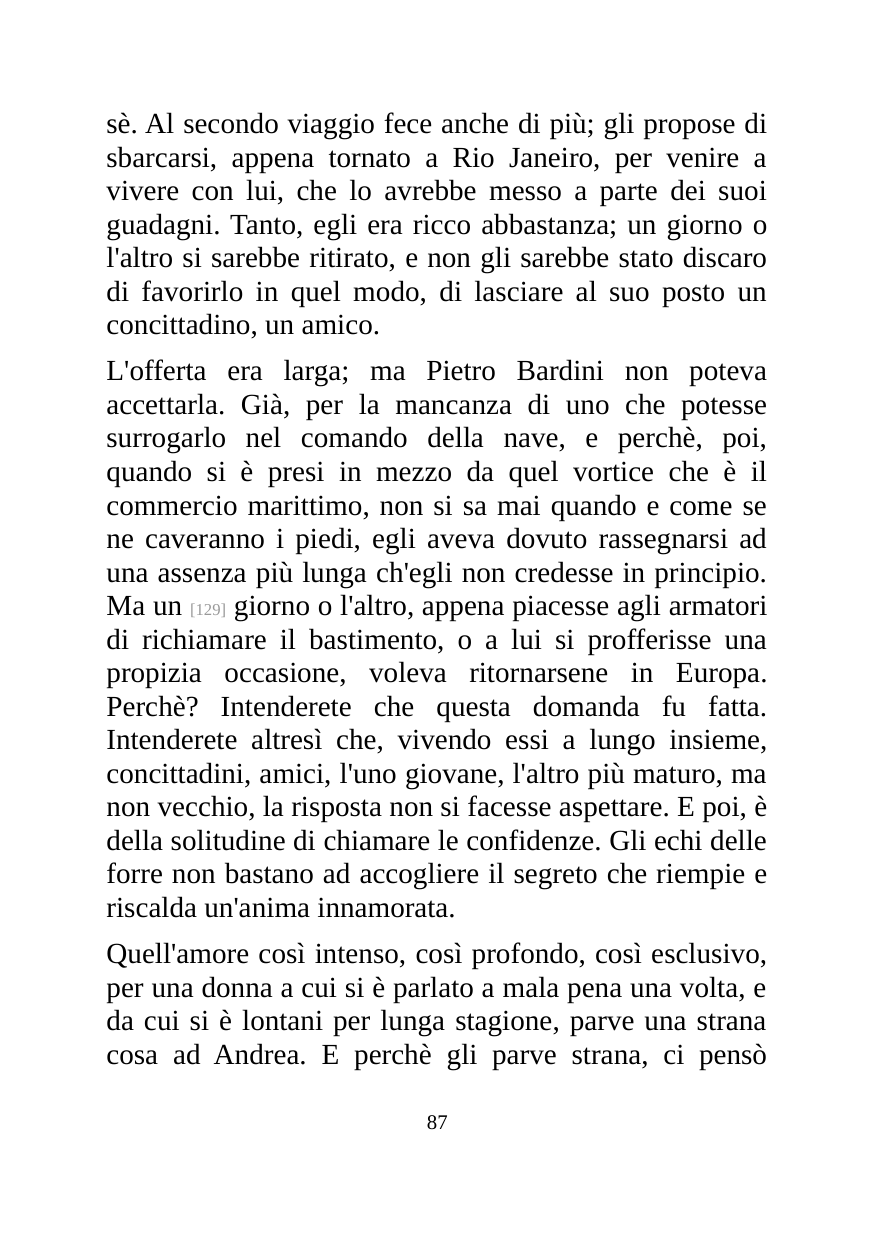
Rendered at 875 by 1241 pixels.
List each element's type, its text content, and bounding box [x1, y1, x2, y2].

text Quell'amore così intenso, così profondo, così esclusivo, per una donna a cui si è parlato a mala pena una volta, e da cui si è lontani per lunga stagione, parve una strana cosa ad Andrea. E perchè gli parve strana, ci pensò [106, 936, 768, 1070]
text L'offerta era larga; ma Pietro Bardini non poteva accettarla. Già, per la mancanza di uno che potesse surrogarlo nel comando della nave, e perchè, poi, quando si è presi in mezzo da quel vortice che è il commercio marittimo, non si sa mai quando e come se ne caveranno i piedi, egli aveva dovuto rassegnarsi ad una assenza più lunga ch'egli non credesse in principio. Ma un [129] giorno o l'altro, appena piacesse agli armatori di richiamare il bastimento, o a lui si profferisse una propizia occasione, voleva ritornarsene in Europa. Perchè? Intenderete che questa domanda fu fatta. Intenderete altresì che, vivendo essi a lungo insieme, concittadini, amici, l'uno giovane, l'altro più maturo, ma non vecchio, la risposta non si facesse aspettare. E poi, è della solitudine di chiamare le confidenze. Gli echi delle forre non bastano ad accogliere il segreto che riempie e riscalda un'anima innamorata. [106, 353, 768, 924]
text sè. Al secondo viaggio fece anche di più; gli propose di sbarcarsi, appena tornato a Rio Janeiro, per venire a vivere con lui, che lo avrebbe messo a parte dei suoi guadagni. Tanto, egli era ricco abbastanza; un giorno o l'altro si sarebbe ritirato, e non gli sarebbe stato discaro di favorirlo in quel modo, di lasciare al suo posto un concittadino, un amico. [106, 106, 768, 341]
